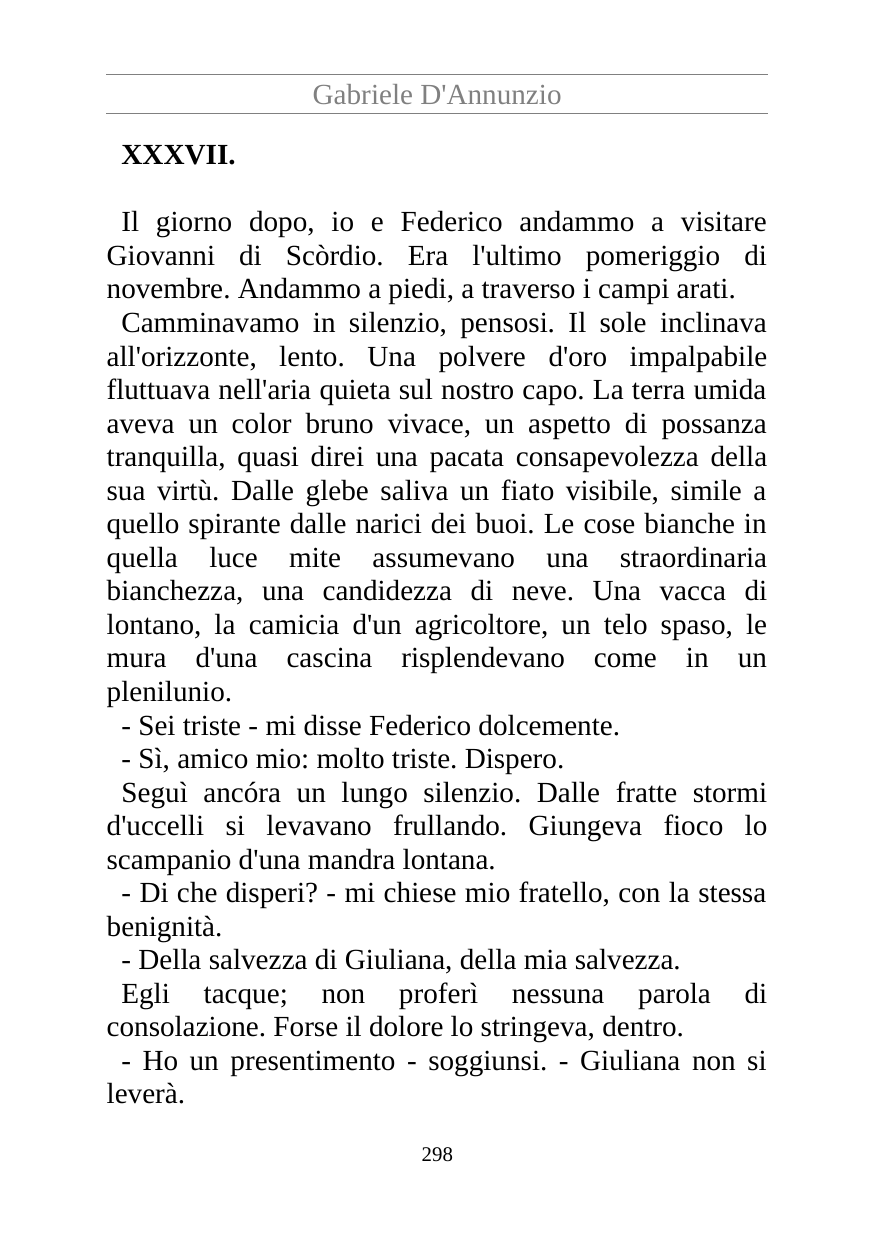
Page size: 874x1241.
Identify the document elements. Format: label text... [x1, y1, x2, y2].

text - Sì, amico mio: molto triste. Dispero. [106, 741, 768, 775]
text Il giorno dopo, io e Federico andammo a visitare Giovanni di Scòrdio. Era l'ultimo pomeriggio di novembre. Andammo a piedi, a traverso i campi arati. [106, 204, 768, 305]
text Seguì ancóra un lungo silenzio. Dalle fratte stormi d'uccelli si levavano frullando. Giungeva fioco lo scampanio d'una mandra lontana. [106, 775, 768, 875]
text Egli tacque; non proferì nessuna parola di consolazione. Forse il dolore lo stringeva, dentro. [106, 976, 768, 1043]
text - Sei triste - mi disse Federico dolcemente. [106, 708, 768, 741]
text - Della salvezza di Giuliana, della mia salvezza. [106, 942, 768, 976]
text XXXVII. [106, 137, 768, 171]
text Camminavamo in silenzio, pensosi. Il sole inclinava all'orizzonte, lento. Una polvere d'oro impalpabile fluttuava nell'aria quieta sul nostro capo. La terra umida aveva un color bruno vivace, un aspetto di possanza tranquilla, quasi direi una pacata consapevolezza della sua virtù. Dalle glebe saliva un fiato visibile, simile a quello spirante dalle narici dei buoi. Le cose bianche in quella luce mite assumevano una straordinaria bianchezza, una candidezza di neve. Una vacca di lontano, la camicia d'un agricoltore, un telo spaso, le mura d'una cascina risplendevano come in un plenilunio. [106, 305, 768, 708]
text - Di che disperi? - mi chiese mio fratello, con la stessa benignità. [106, 875, 768, 942]
text - Ho un presentimento - soggiunsi. - Giuliana non si leverà. [106, 1043, 768, 1110]
